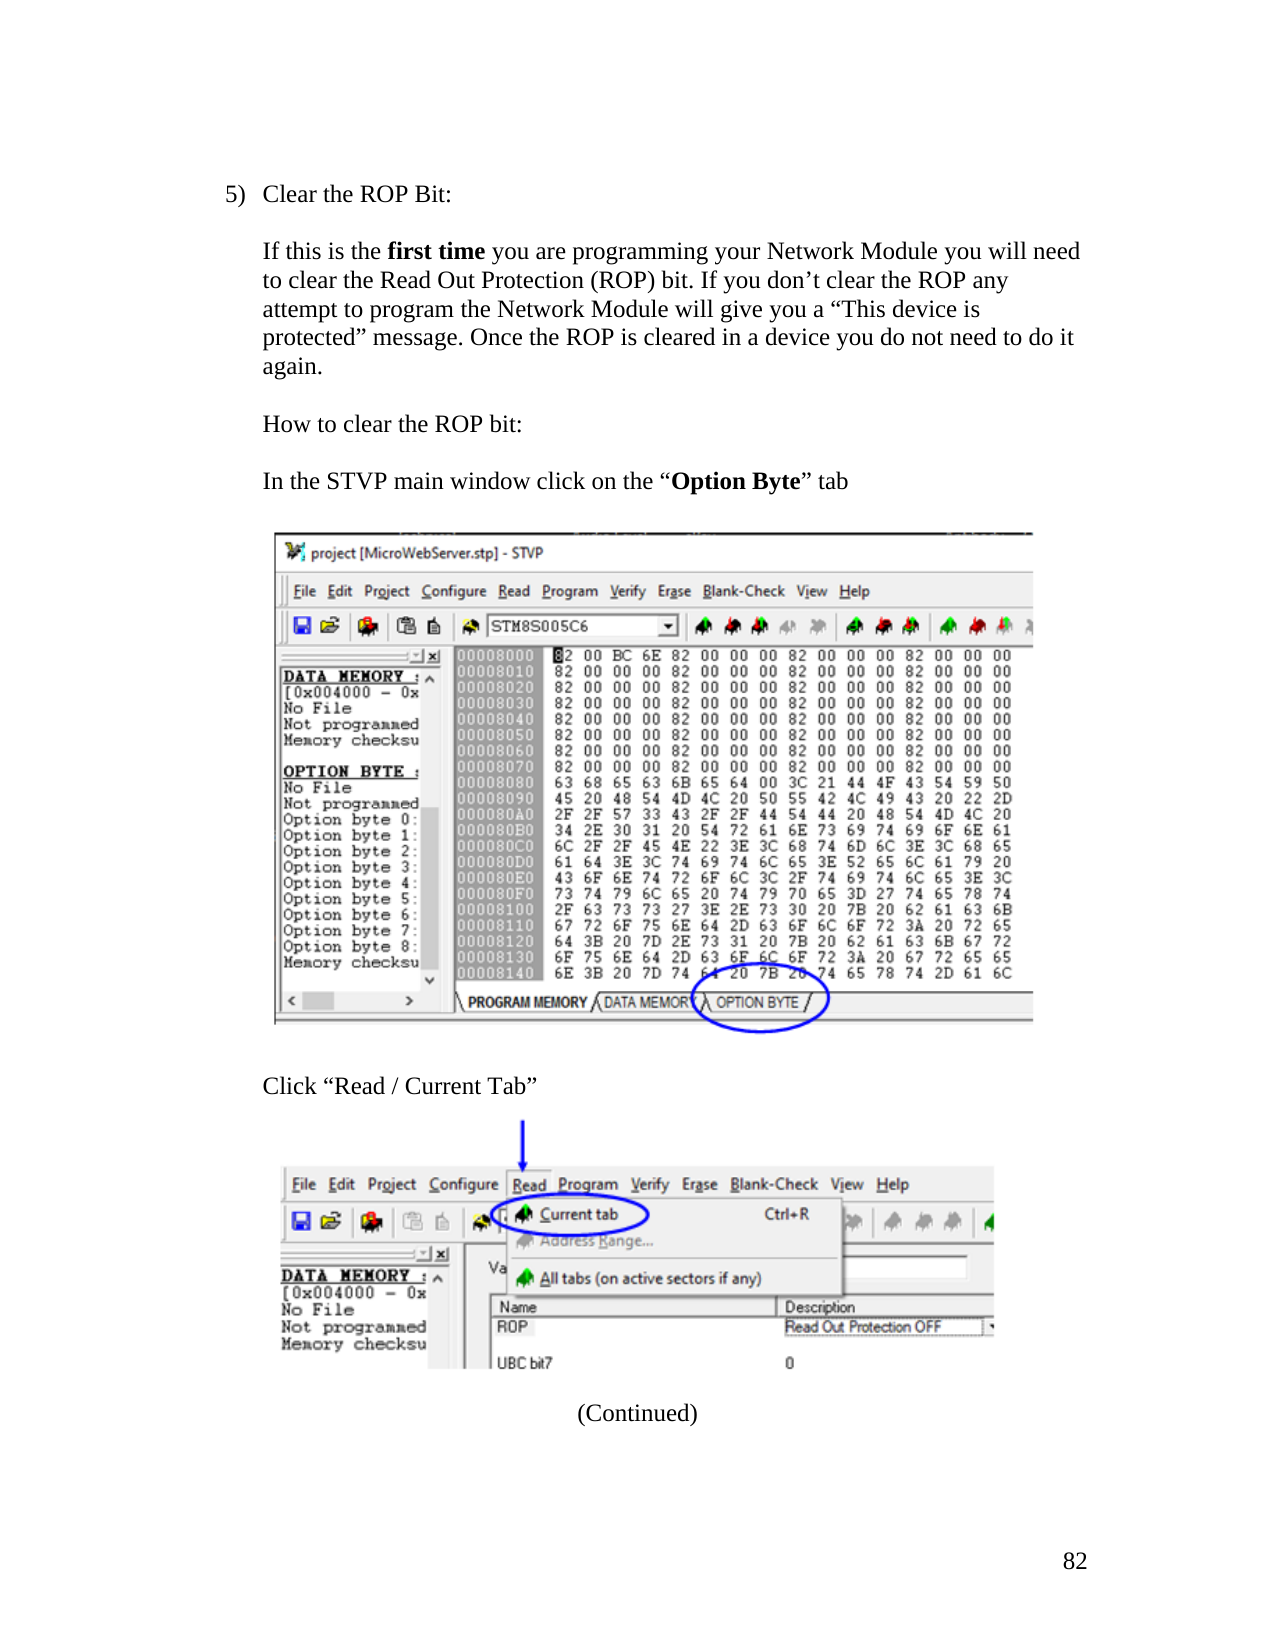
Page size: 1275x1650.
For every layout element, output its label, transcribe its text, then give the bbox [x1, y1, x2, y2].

text If this is the first time you are programming your Network Module you will need to clear the Read Out Protection (ROP) bit. If you don’t clear the ROP any attempt to program the Network Module will give you a “This device is protected” message. Once the ROP is cleared in a device you do not need to do it again. [262, 236, 1087, 380]
list Clear the ROP Bit: [225, 179, 1087, 207]
text (Continued) [187, 1398, 1087, 1427]
picture [262, 1100, 1013, 1399]
picture [262, 523, 1050, 1043]
text How to clear the ROP bit: [262, 409, 1087, 437]
text Click “Read / Current Tab” [262, 1071, 1087, 1100]
text In the STVP main window click on the “Option Byte” tab [262, 466, 1087, 495]
